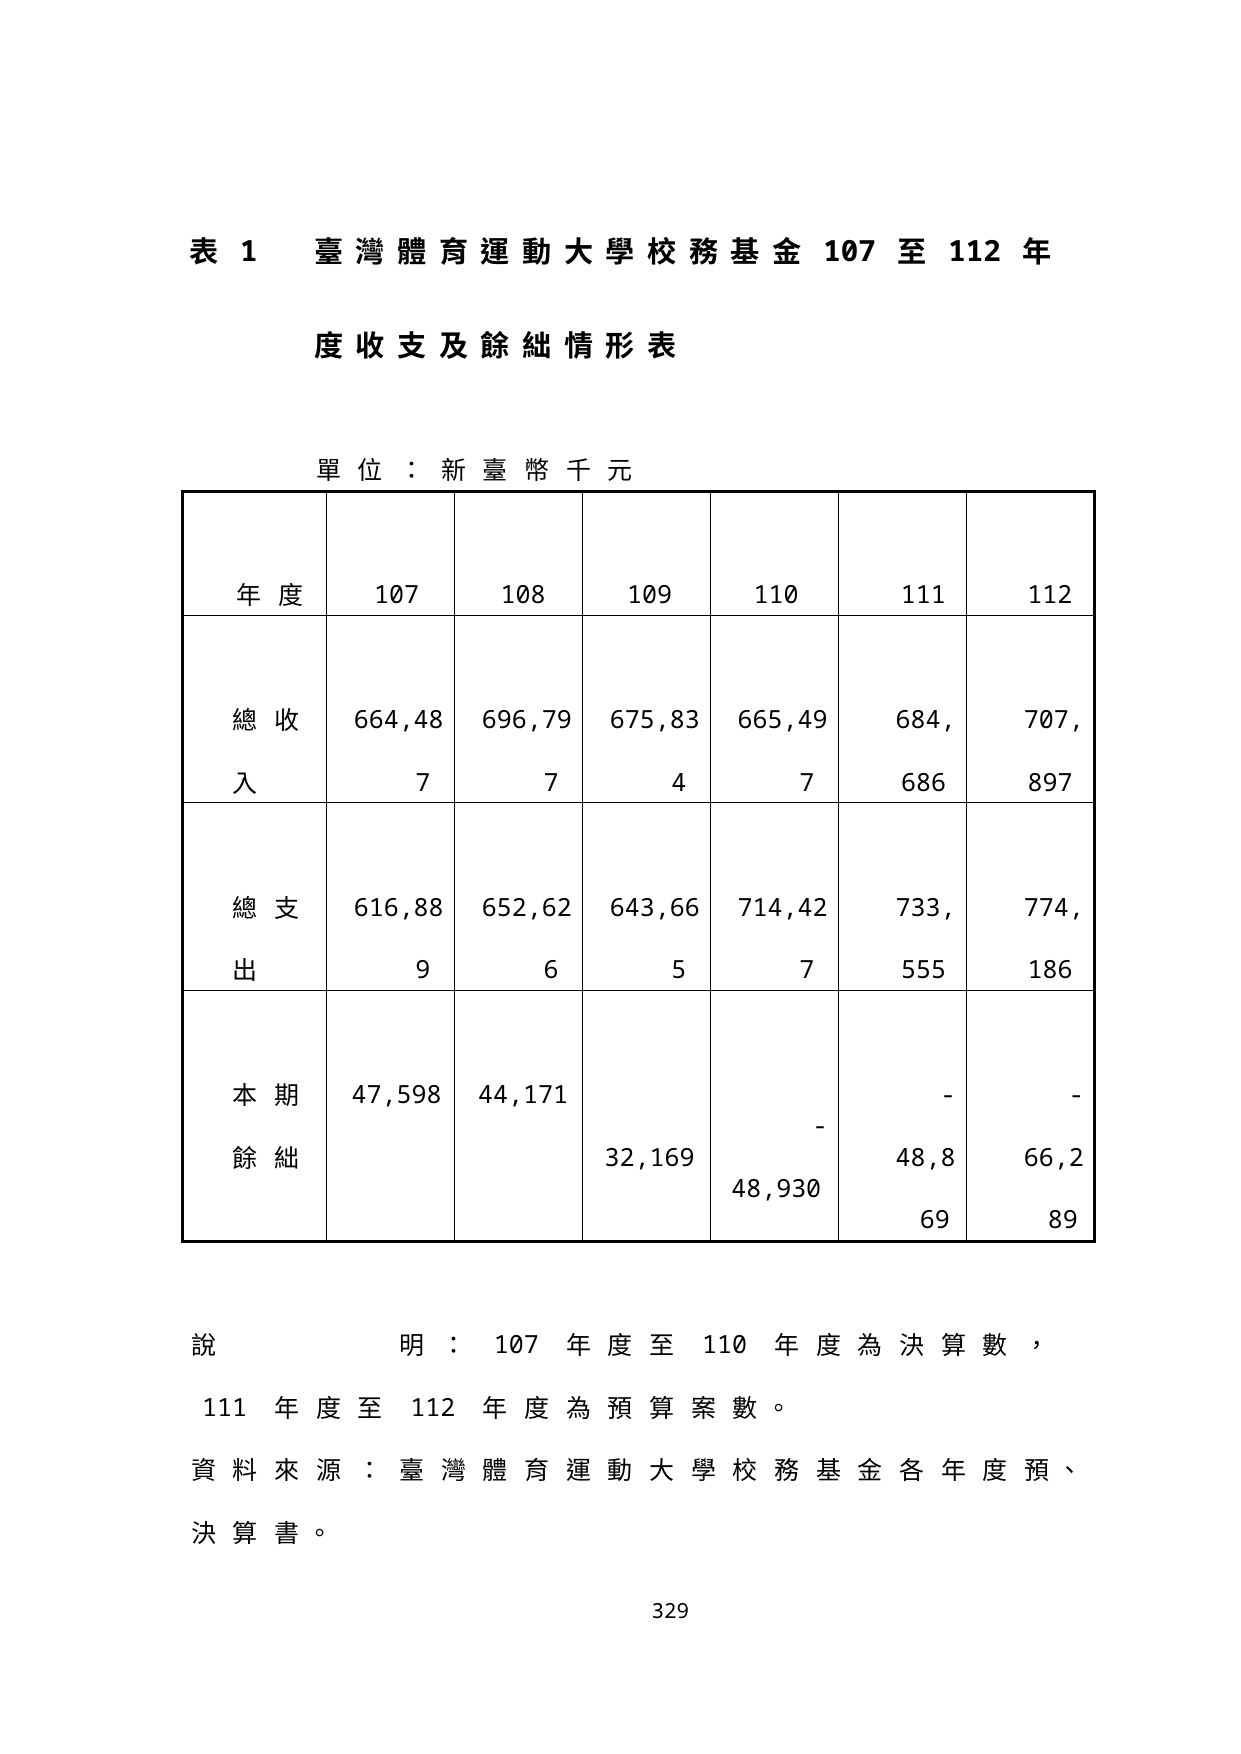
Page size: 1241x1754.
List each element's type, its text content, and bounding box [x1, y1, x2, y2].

table_cell 665,497 [711, 616, 838, 802]
table_cell 616,889 [327, 803, 454, 990]
table_header 108 [455, 493, 582, 615]
table_cell 總支出 [184, 803, 326, 990]
table_header 110 [711, 493, 838, 615]
table_cell -48,930 [711, 991, 838, 1240]
text 單位：新臺幣千元 [168, 365, 1058, 490]
table_cell 684,686 [839, 616, 966, 802]
text 資料來源：臺灣體育運動大學校務基金各年度預、決算書。 [168, 1427, 1058, 1552]
table_cell 32,169 [583, 991, 710, 1240]
table_cell 707,897 [967, 616, 1093, 802]
table_cell 44,171 [455, 991, 582, 1240]
table_cell 675,834 [583, 616, 710, 802]
table_cell 本期餘絀 [184, 991, 326, 1240]
table_header 107 [327, 493, 454, 615]
table_cell 總收入 [184, 616, 326, 802]
table_cell 664,487 [327, 616, 454, 802]
text 說 明：107年度至110年度為決算數，111年度至112年度為預算案數。 [168, 1302, 1058, 1427]
table_cell 696,797 [455, 616, 582, 802]
table_cell -66,289 [967, 991, 1093, 1240]
table_cell 733,555 [839, 803, 966, 990]
table_cell 774,186 [967, 803, 1093, 990]
table_cell 652,626 [455, 803, 582, 990]
table_header 111 [839, 493, 966, 615]
table_header 年度 [184, 493, 326, 615]
table_cell -48,869 [839, 991, 966, 1240]
table_cell 47,598 [327, 991, 454, 1240]
table_header 109 [583, 493, 710, 615]
table_header 112 [967, 493, 1093, 615]
table_cell 714,427 [711, 803, 838, 990]
text 表1 臺灣體育運動大學校務基金107至112年度收支及餘絀情形表 [168, 177, 1058, 365]
table_cell 643,665 [583, 803, 710, 990]
